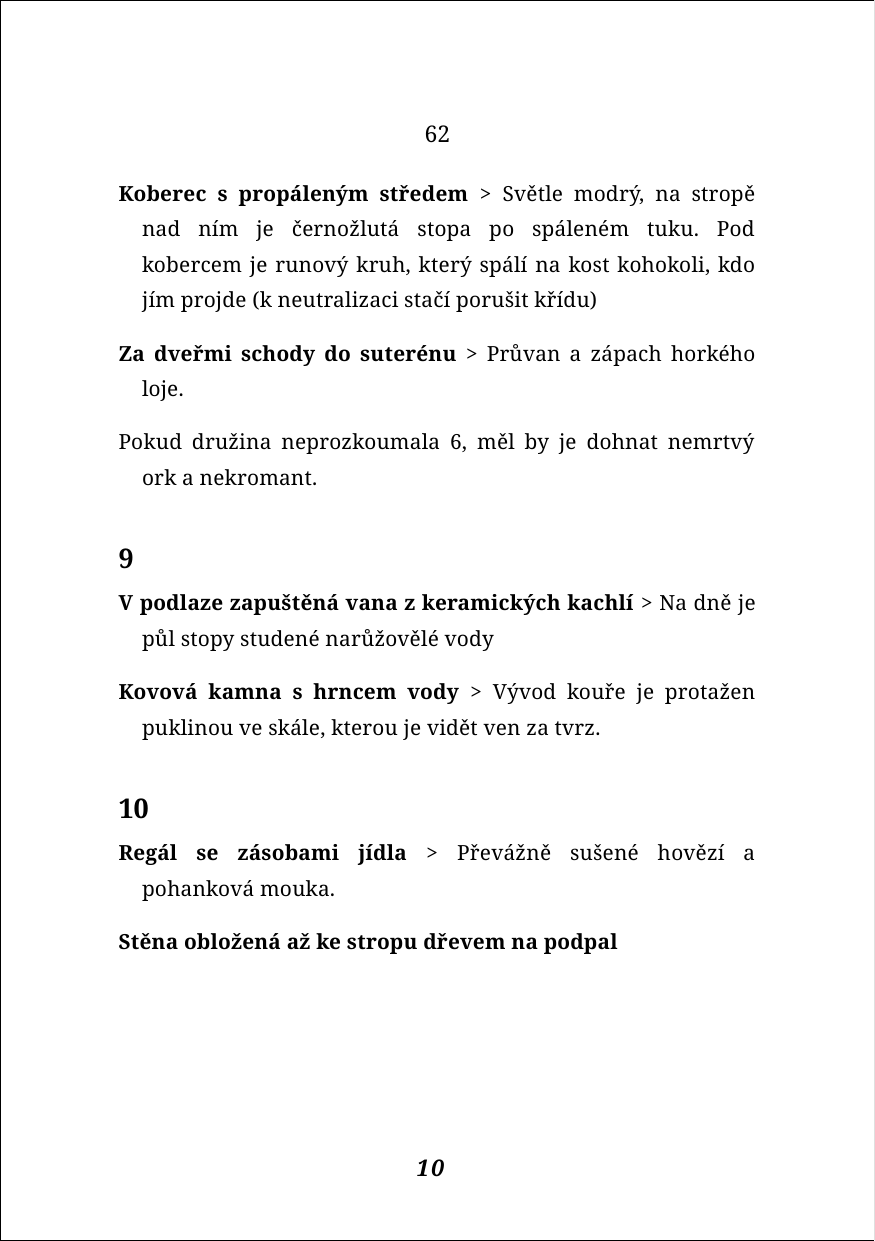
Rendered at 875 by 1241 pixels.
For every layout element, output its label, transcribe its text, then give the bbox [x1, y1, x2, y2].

subtitle 9 [118, 540, 756, 577]
text Pokud družina neprozkoumala 6, měl by je dohnat nemrtvý ork a nekromant. [118, 427, 756, 491]
text Za dveřmi schody do suterénu > Průvan a zápach horkého loje. [118, 339, 756, 403]
text Koberec s propáleným středem > Světle modrý, na stropě nad ním je černožlutá stopa po spáleném tuku. Pod kobercem je runový kruh, který spálí na kost kohokoli, kdo jím projde (k neutralizaci stačí porušit křídu) [118, 179, 756, 314]
subtitle 10 [118, 790, 756, 827]
text Regál se zásobami jídla > Převážně sušené hovězí a pohanková mouka. [118, 838, 756, 902]
text Kovová kamna s hrncem vody > Vývod kouře je protažen puklinou ve skále, kterou je vidět ven za tvrz. [118, 677, 756, 741]
text Stěna obložená až ke stropu dřevem na podpal [118, 927, 756, 956]
text V podlaze zapuštěná vana z keramických kachlí > Na dně je půl stopy studené narůžovělé vody [118, 588, 756, 652]
